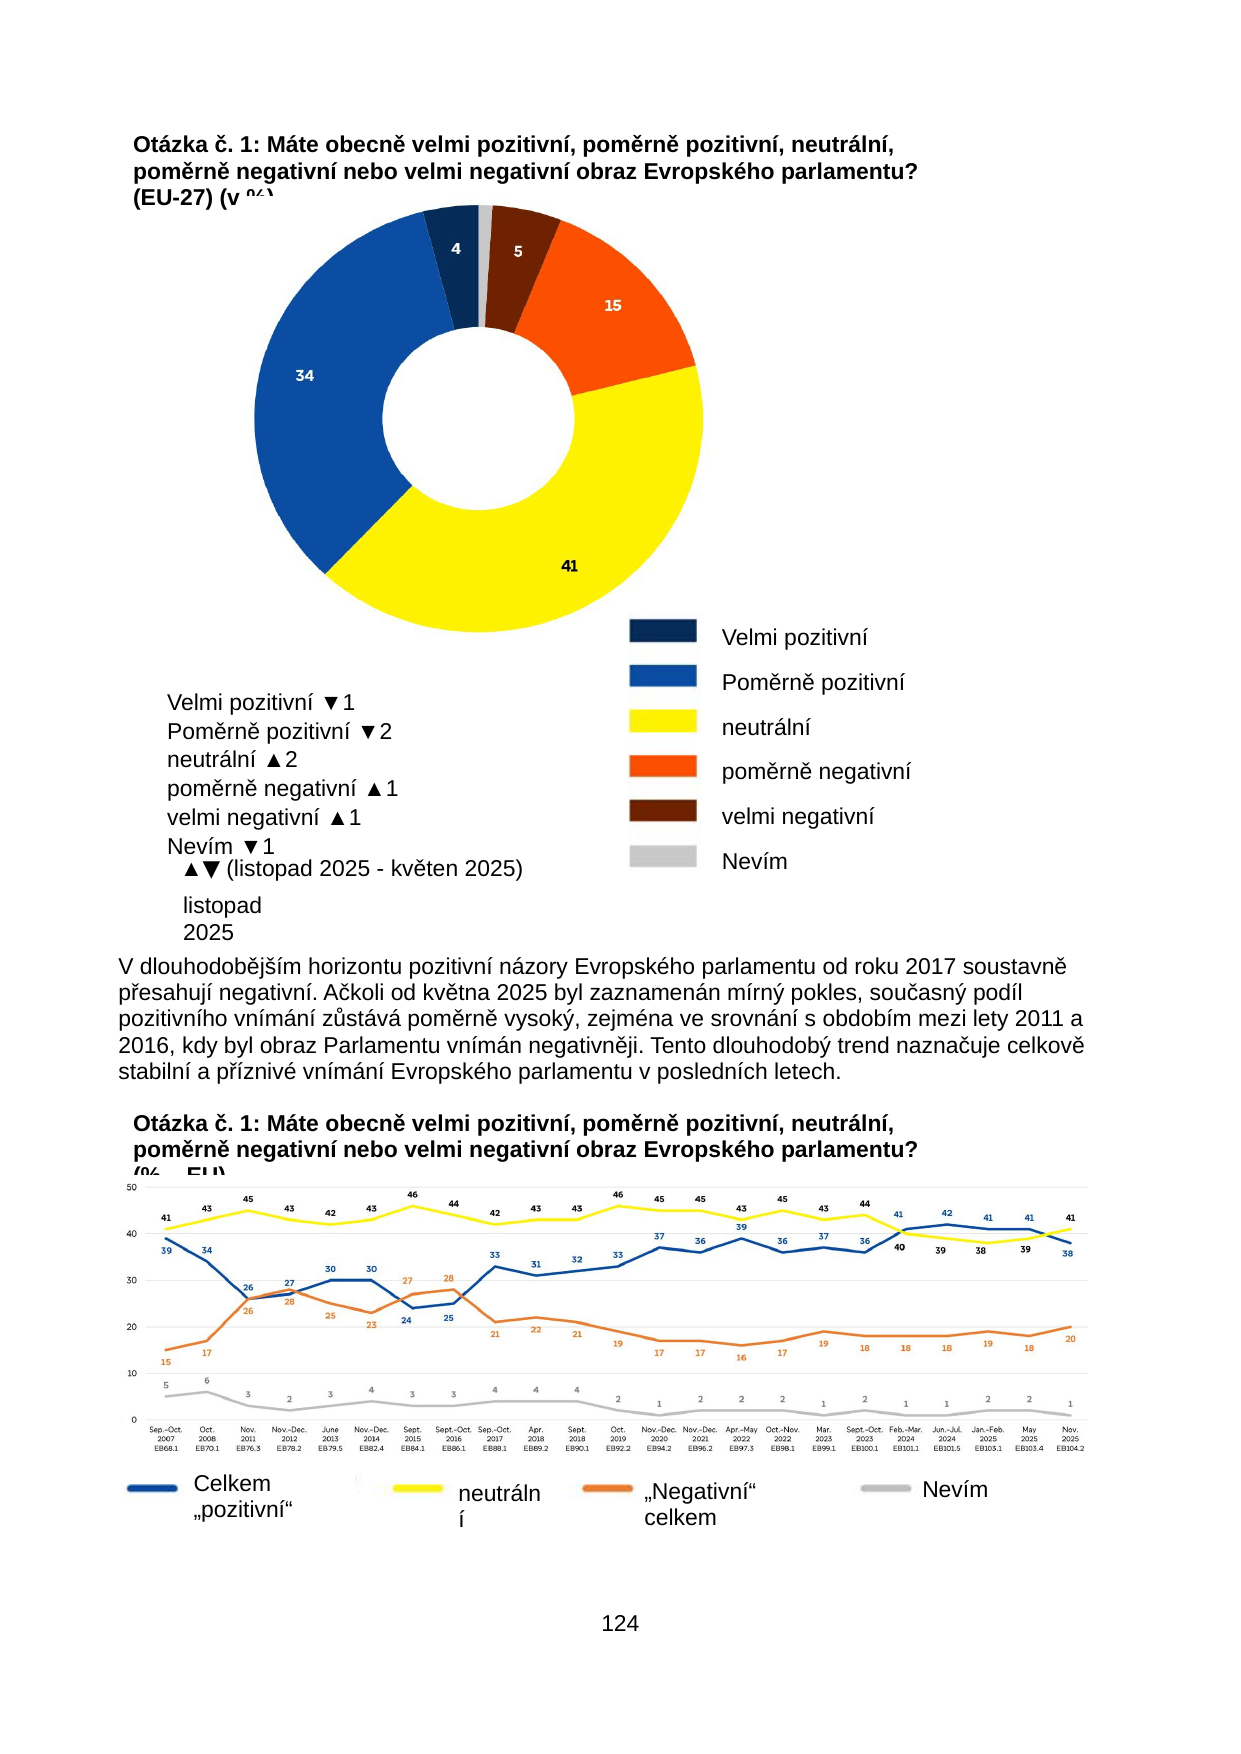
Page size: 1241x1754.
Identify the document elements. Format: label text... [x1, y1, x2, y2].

picture [120, 1175, 1088, 1458]
text V dlouhodobějším horizontu pozitivní názory Evropského parlamentu od roku 2017 soustavně přesahují negativní. Ačkoli od května 2025 byl zaznamenán mírný pokles, současný podíl pozitivního vnímání zůstává poměrně vysoký, zejména ve srovnání s obdobím mezi lety 2011 a 2016, kdy byl obraz Parlamentu vnímán negativněji. Tento dlouhodobý trend naznačuje celkově stabilní a příznivé vnímání Evropského parlamentu v posledních letech. [118, 124, 1122, 1084]
picture [655, 1487, 663, 1499]
picture [696, 1493, 703, 1499]
picture [684, 1488, 690, 1498]
picture [122, 1473, 924, 1499]
picture [239, 196, 716, 871]
